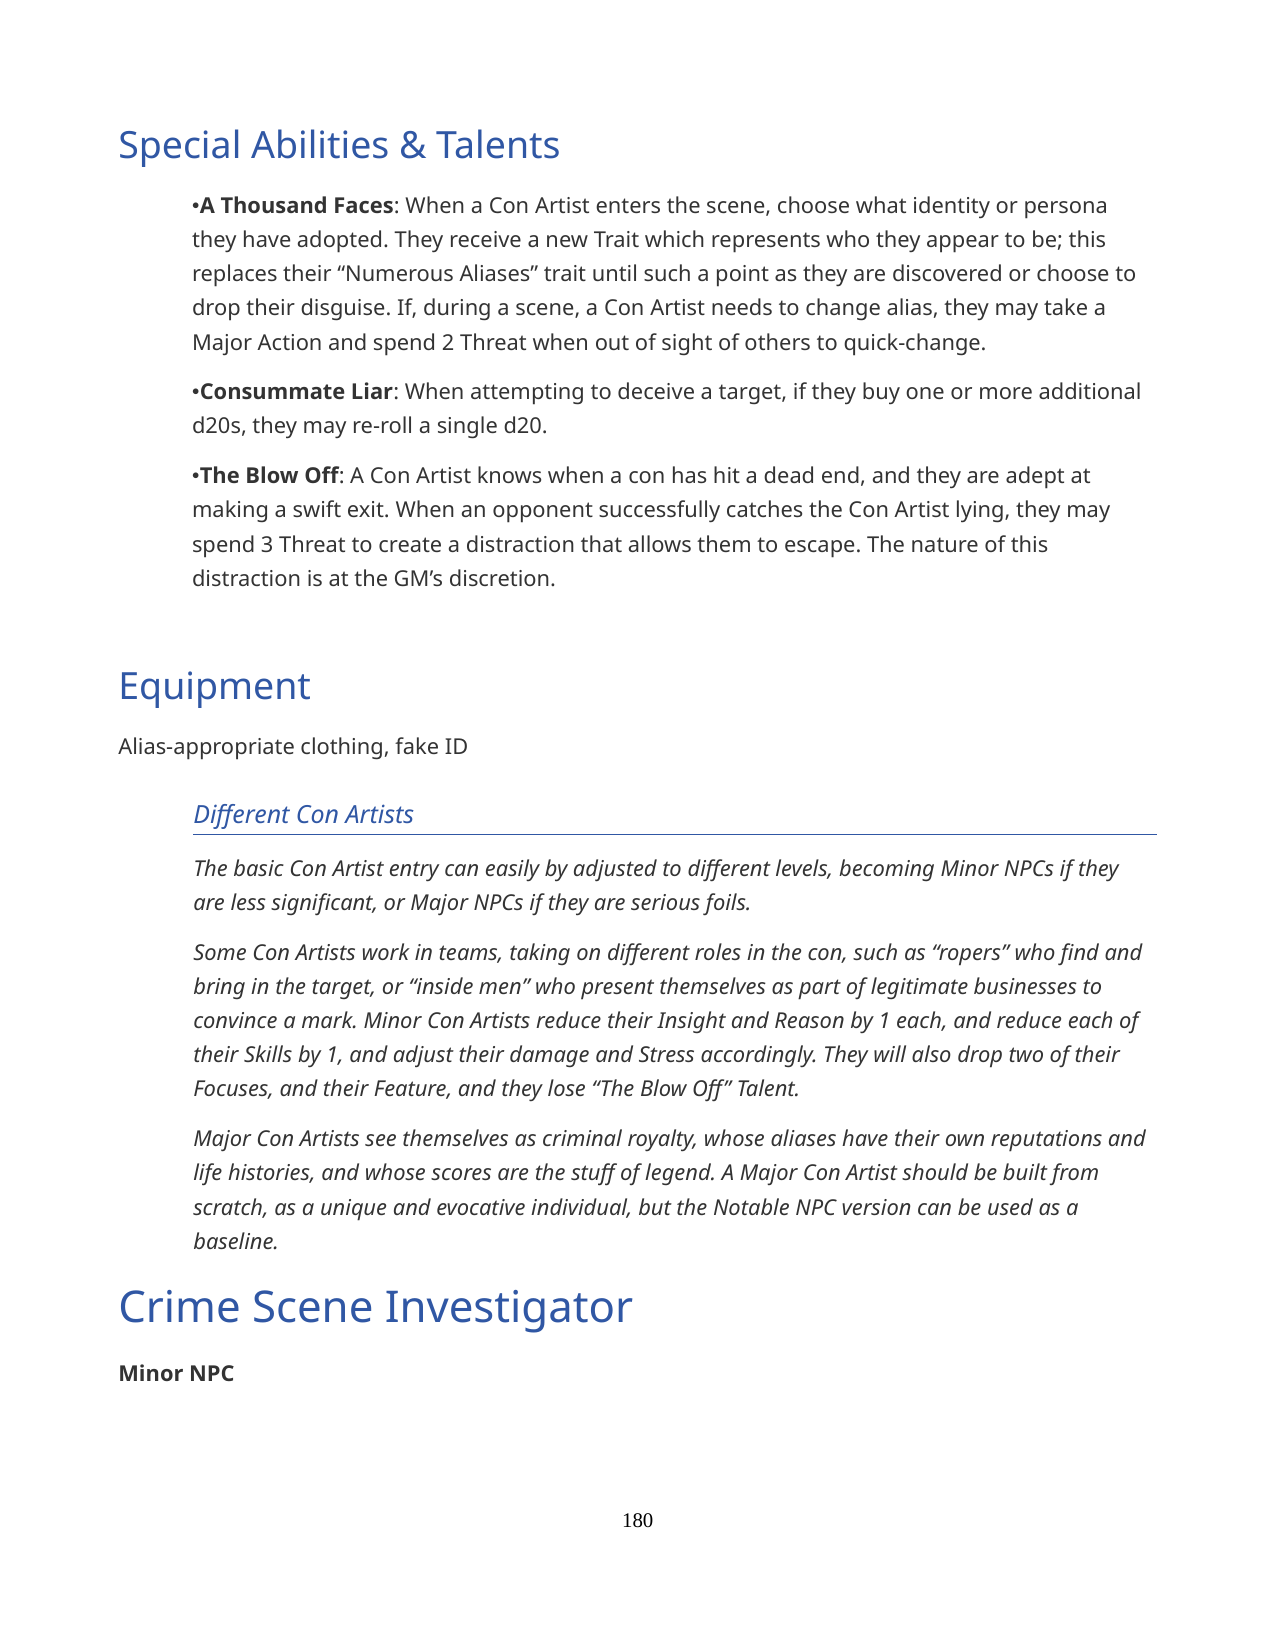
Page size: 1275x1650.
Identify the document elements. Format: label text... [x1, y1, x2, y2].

text Minor NPC [118, 1358, 1157, 1388]
subtitle Different Con Artists [193, 797, 1157, 834]
subtitle Equipment [118, 659, 1157, 711]
text The basic Con Artist entry can easily by adjusted to different levels, becoming Minor NPCs if they are less significant, or Major NPCs if they are serious foils. [193, 853, 1157, 917]
text Major Con Artists see themselves as criminal royalty, whose aliases have their own reputations and life histories, and whose scores are the stuff of legend. A Major Con Artist should be built from scratch, as a unique and evocative individual, but the Notable NPC version can be used as a baseline. [193, 1123, 1157, 1255]
text Alias-appropriate clothing, fake ID [118, 731, 1157, 761]
list A Thousand Faces: When a Con Artist enters the scene, choose what identity or persona they have adopted. They receive a new Trait which represents who they appear to be; this replaces their “Numerous Aliases” trait until such a point as they are discovered or choose to drop their disguise. If, during a scene, a Con Artist needs to change alias, they may take a Major Action and spend 2 Threat when out of sight of others to quick-change. [118, 190, 1157, 356]
text Crime Scene Investigator [118, 1275, 1157, 1335]
list Consummate Liar: When attempting to deceive a target, if they buy one or more additional d20s, they may re-roll a single d20. [118, 376, 1157, 440]
list The Blow Off: A Con Artist knows when a con has hit a dead end, and they are adept at making a swift exit. When an opponent successfully catches the Con Artist lying, they may spend 3 Threat to create a distraction that allows them to escape. The nature of this distraction is at the GM’s discretion. [118, 460, 1157, 593]
text Some Con Artists work in teams, taking on different roles in the con, such as “ropers” who find and bring in the target, or “inside men” who present themselves as part of legitimate businesses to convince a mark. Minor Con Artists reduce their Insight and Reason by 1 each, and reduce each of their Skills by 1, and adjust their damage and Stress accordingly. They will also drop two of their Focuses, and their Feature, and they lose “The Blow Off” Talent. [193, 937, 1157, 1103]
subtitle Special Abilities & Talents [118, 118, 1157, 169]
